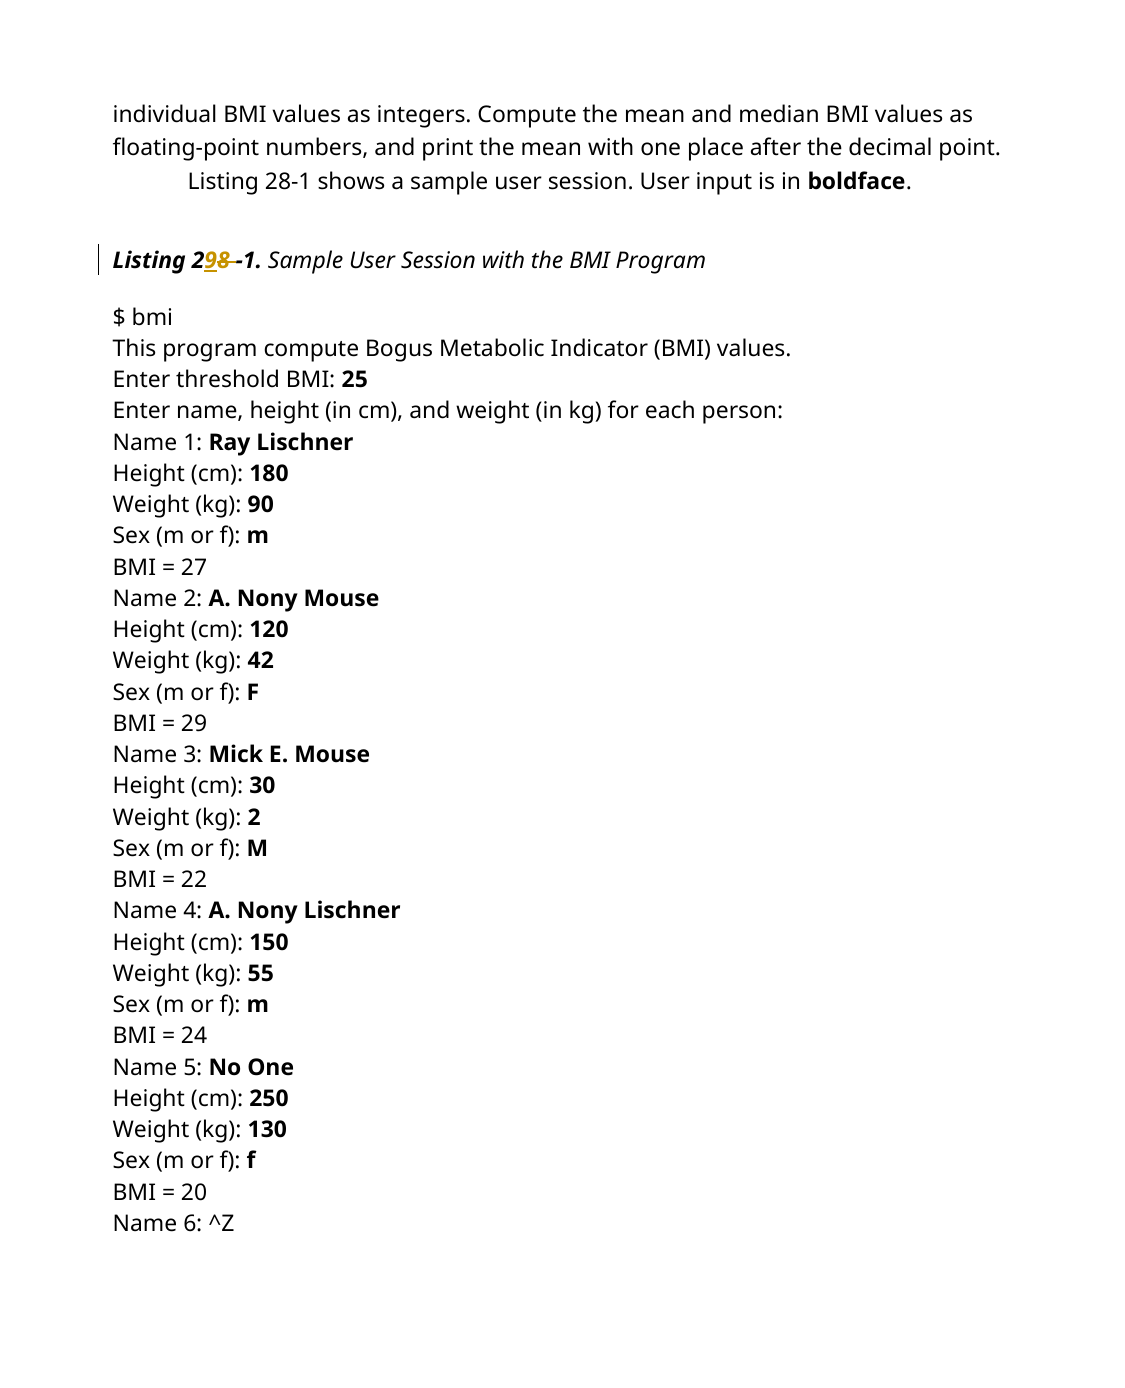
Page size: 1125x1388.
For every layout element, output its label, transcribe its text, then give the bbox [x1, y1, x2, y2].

text This program compute Bogus Metabolic Indicator (BMI) values. [112, 332, 1012, 363]
text BMI = 20 [112, 1176, 1012, 1207]
text Height (cm): 120 [112, 613, 1012, 644]
text Sex (m or f): m [112, 519, 1012, 551]
text Name 1: Ray Lischner [112, 426, 1012, 457]
text Sex (m or f): m [112, 988, 1012, 1019]
text Enter threshold BMI: 25 [112, 363, 1012, 394]
text individual BMI values as integers. Compute the mean and median BMI values as floating-point numbers, and print the mean with one place after the decimal point. [112, 96, 1012, 163]
text Height (cm): 150 [112, 926, 1012, 957]
text Name 5: No One [112, 1051, 1012, 1082]
text Enter name, height (in cm), and weight (in kg) for each person: [112, 394, 1012, 426]
text BMI = 24 [112, 1019, 1012, 1051]
text Height (cm): 250 [112, 1082, 1012, 1113]
text Sex (m or f): M [112, 832, 1012, 863]
text Listing 29-1. Sample User Session with the BMI Program [112, 244, 1012, 275]
text BMI = 27 [112, 551, 1012, 582]
text Sex (m or f): f [112, 1144, 1012, 1176]
text BMI = 29 [112, 707, 1012, 738]
text Height (cm): 30 [112, 769, 1012, 801]
text Sex (m or f): F [112, 676, 1012, 707]
text Weight (kg): 90 [112, 488, 1012, 519]
text Weight (kg): 55 [112, 957, 1012, 988]
text Height (cm): 180 [112, 457, 1012, 488]
text Weight (kg): 2 [112, 801, 1012, 832]
text Weight (kg): 130 [112, 1113, 1012, 1144]
text Name 4: A. Nony Lischner [112, 894, 1012, 926]
text $ bmi [112, 301, 1012, 332]
text Listing 28-1 shows a sample user session. User input is in boldface. [112, 163, 1012, 196]
text Name 2: A. Nony Mouse [112, 582, 1012, 613]
text Name 6: ^Z [112, 1207, 1012, 1238]
text Name 3: Mick E. Mouse [112, 738, 1012, 769]
text Weight (kg): 42 [112, 644, 1012, 676]
text BMI = 22 [112, 863, 1012, 894]
